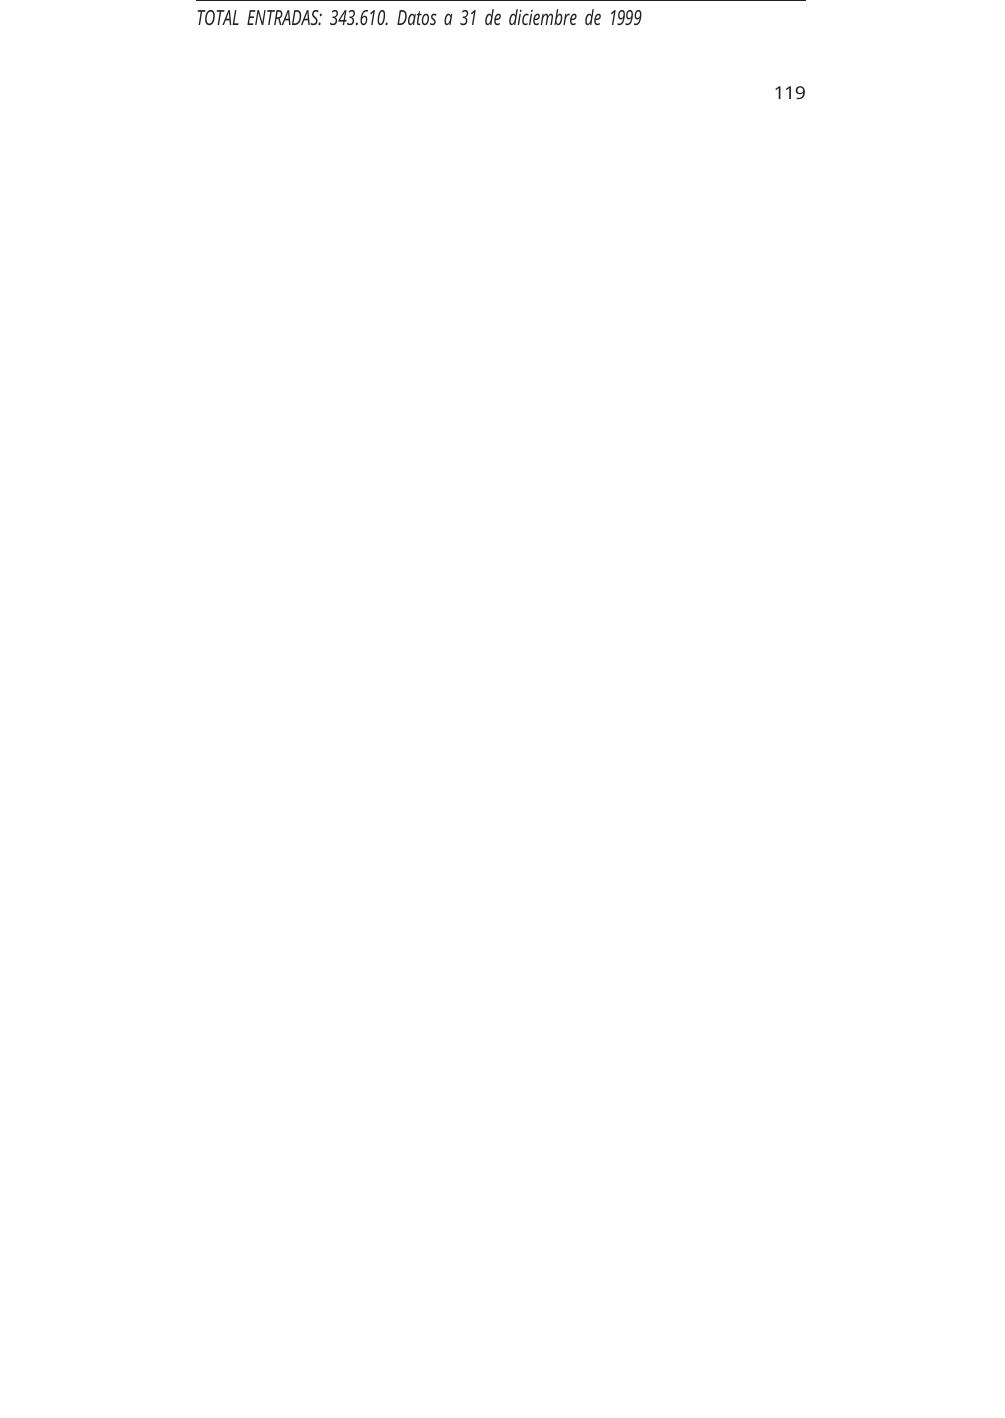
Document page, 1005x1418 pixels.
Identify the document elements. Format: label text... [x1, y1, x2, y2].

table_cell 119 [761, 1, 806, 104]
table_cell [712, 1, 761, 104]
table_cell TOTAL ENTRADAS: 343.610. Datos a 31 de diciembre de 1999 [196, 1, 712, 104]
